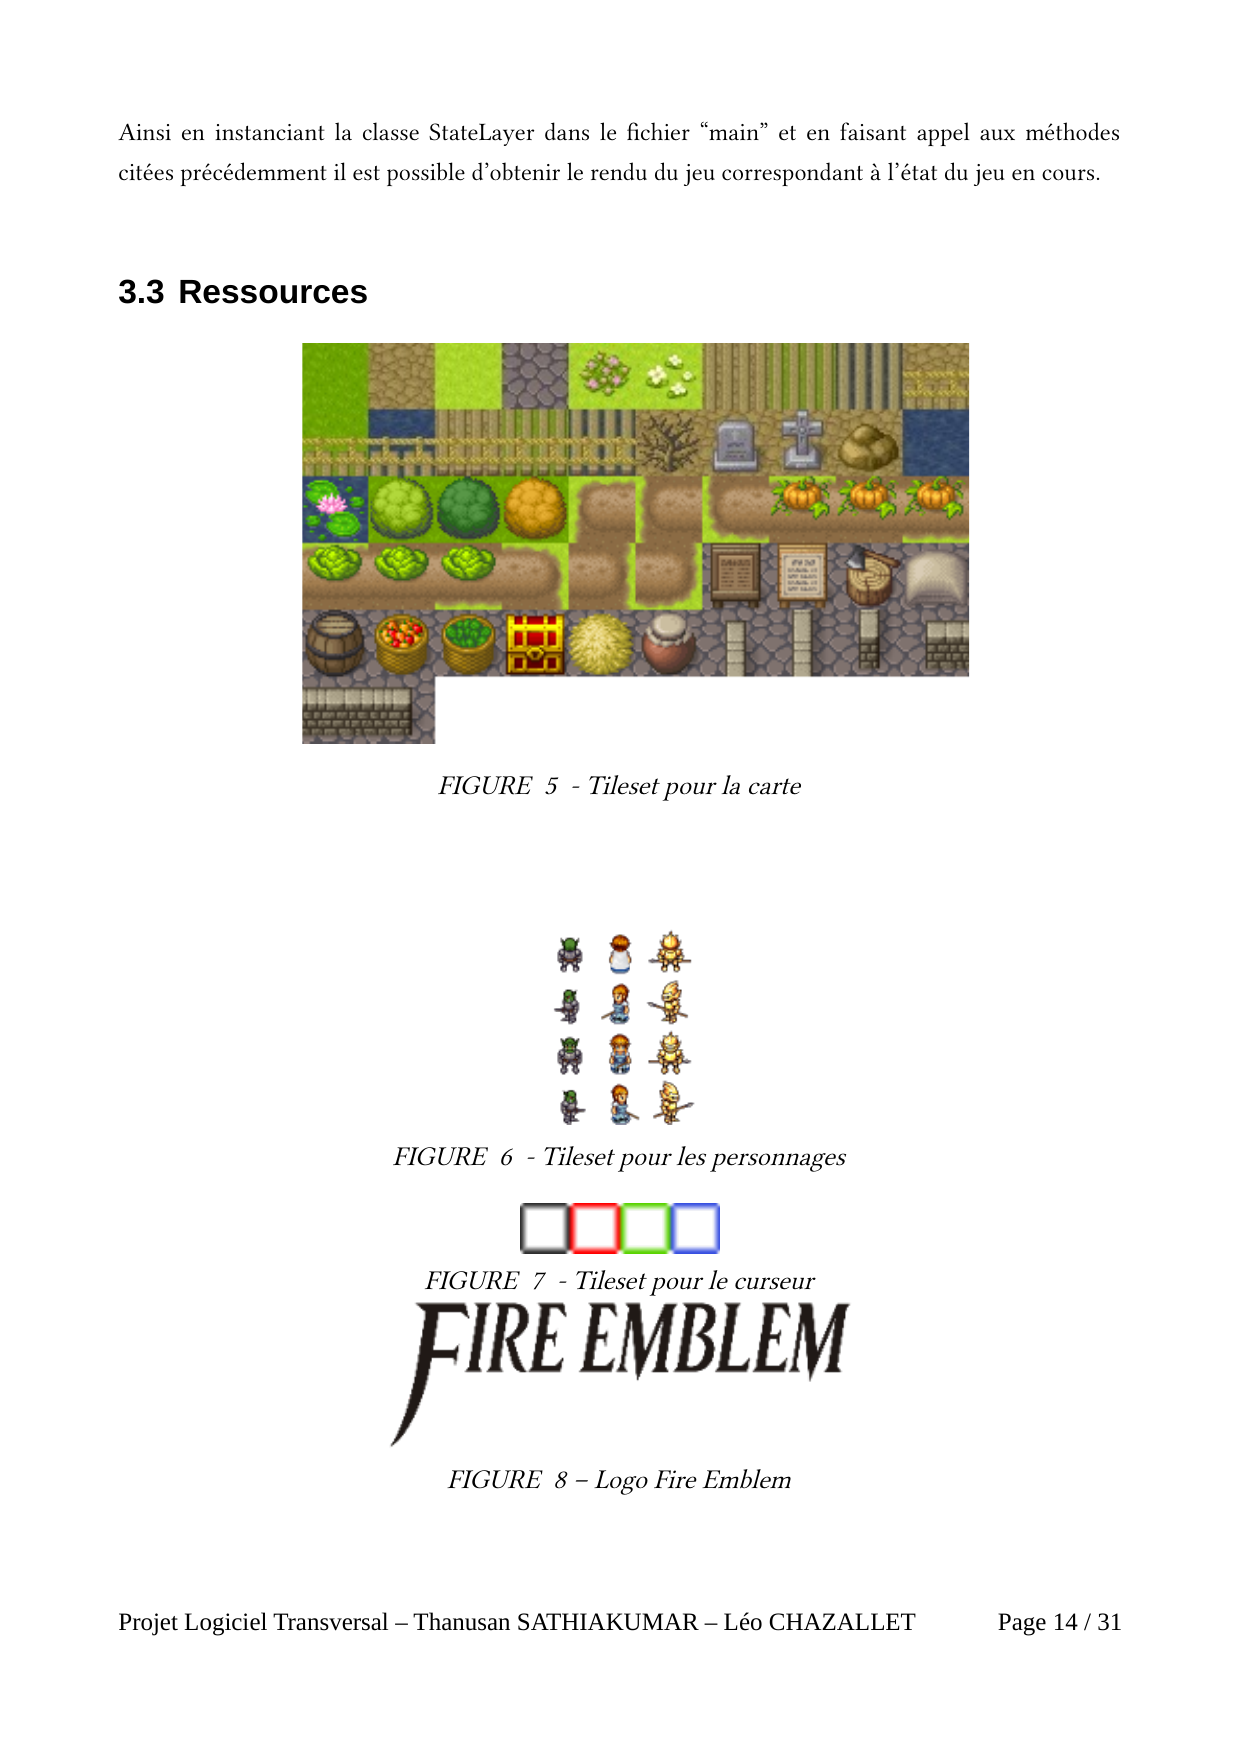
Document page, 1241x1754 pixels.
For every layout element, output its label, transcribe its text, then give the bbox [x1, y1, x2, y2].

text FIGURE 7 - Tileset pour le curseur [118, 1265, 1122, 1296]
picture [302, 343, 970, 744]
text FIGURE 6 - Tileset pour les personnages [118, 1141, 1122, 1172]
subtitle Ressources [118, 272, 1122, 310]
text Ainsi en instanciant la classe StateLayer dans le fichier “main” et en faisant appel aux méthodes citées précédemment il est possible d’obtenir le rendu du jeu correspondant à l’état du jeu en cours. [118, 118, 1122, 186]
picture [545, 924, 695, 1125]
picture [385, 1296, 855, 1453]
text FIGURE 5 - Tileset pour la carte [118, 770, 1122, 801]
text FIGURE 8 – Logo Fire Emblem [118, 1464, 1122, 1495]
picture [520, 1203, 720, 1254]
